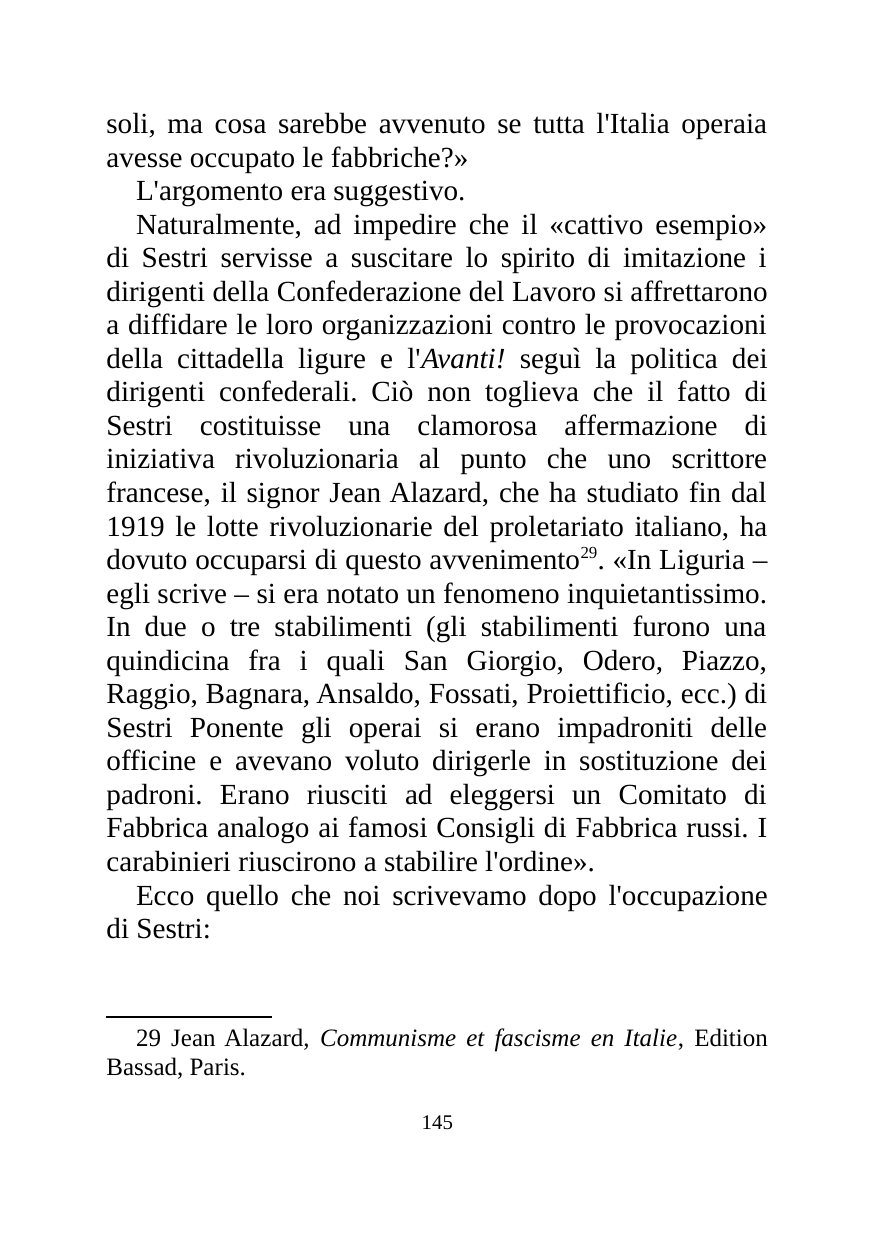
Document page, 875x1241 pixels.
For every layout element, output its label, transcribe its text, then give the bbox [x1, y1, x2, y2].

text soli, ma cosa sarebbe avvenuto se tutta l'Italia operaia avesse occupato le fabbriche?» [106, 106, 768, 173]
text Ecco quello che noi scrivevamo dopo l'occupazione di Sestri: [106, 878, 768, 945]
text Naturalmente, ad impedire che il «cattivo esempio» di Sestri servisse a suscitare lo spirito di imitazione i dirigenti della Confederazione del Lavoro si affrettarono a diffidare le loro organizzazioni contro le provocazioni della cittadella ligure e l'Avanti! seguì la politica dei dirigenti confederali. Ciò non toglieva che il fatto di Sestri costituisse una clamorosa affermazione di iniziativa rivoluzionaria al punto che uno scrittore francese, il signor Jean Alazard, che ha studiato fin dal 1919 le lotte rivoluzionarie del proletariato italiano, ha dovuto occuparsi di questo avvenimento. «In Liguria – egli scrive – si era notato un fenomeno inquietantissimo. In due o tre stabilimenti (gli stabilimenti furono una quindicina fra i quali San Giorgio, Odero, Piazzo, Raggio, Bagnara, Ansaldo, Fossati, Proiettificio, ecc.) di Sestri Ponente gli operai si erano impadroniti delle officine e avevano voluto dirigerle in sostituzione dei padroni. Erano riusciti ad eleggersi un Comitato di Fabbrica analogo ai famosi Consigli di Fabbrica russi. I carabinieri riuscirono a stabilire l'ordine». [106, 207, 768, 878]
text Jean Alazard, Communisme et fascisme en Italie, Edition Bassad, Paris. [106, 1023, 768, 1080]
text L'argomento era suggestivo. [106, 173, 768, 207]
